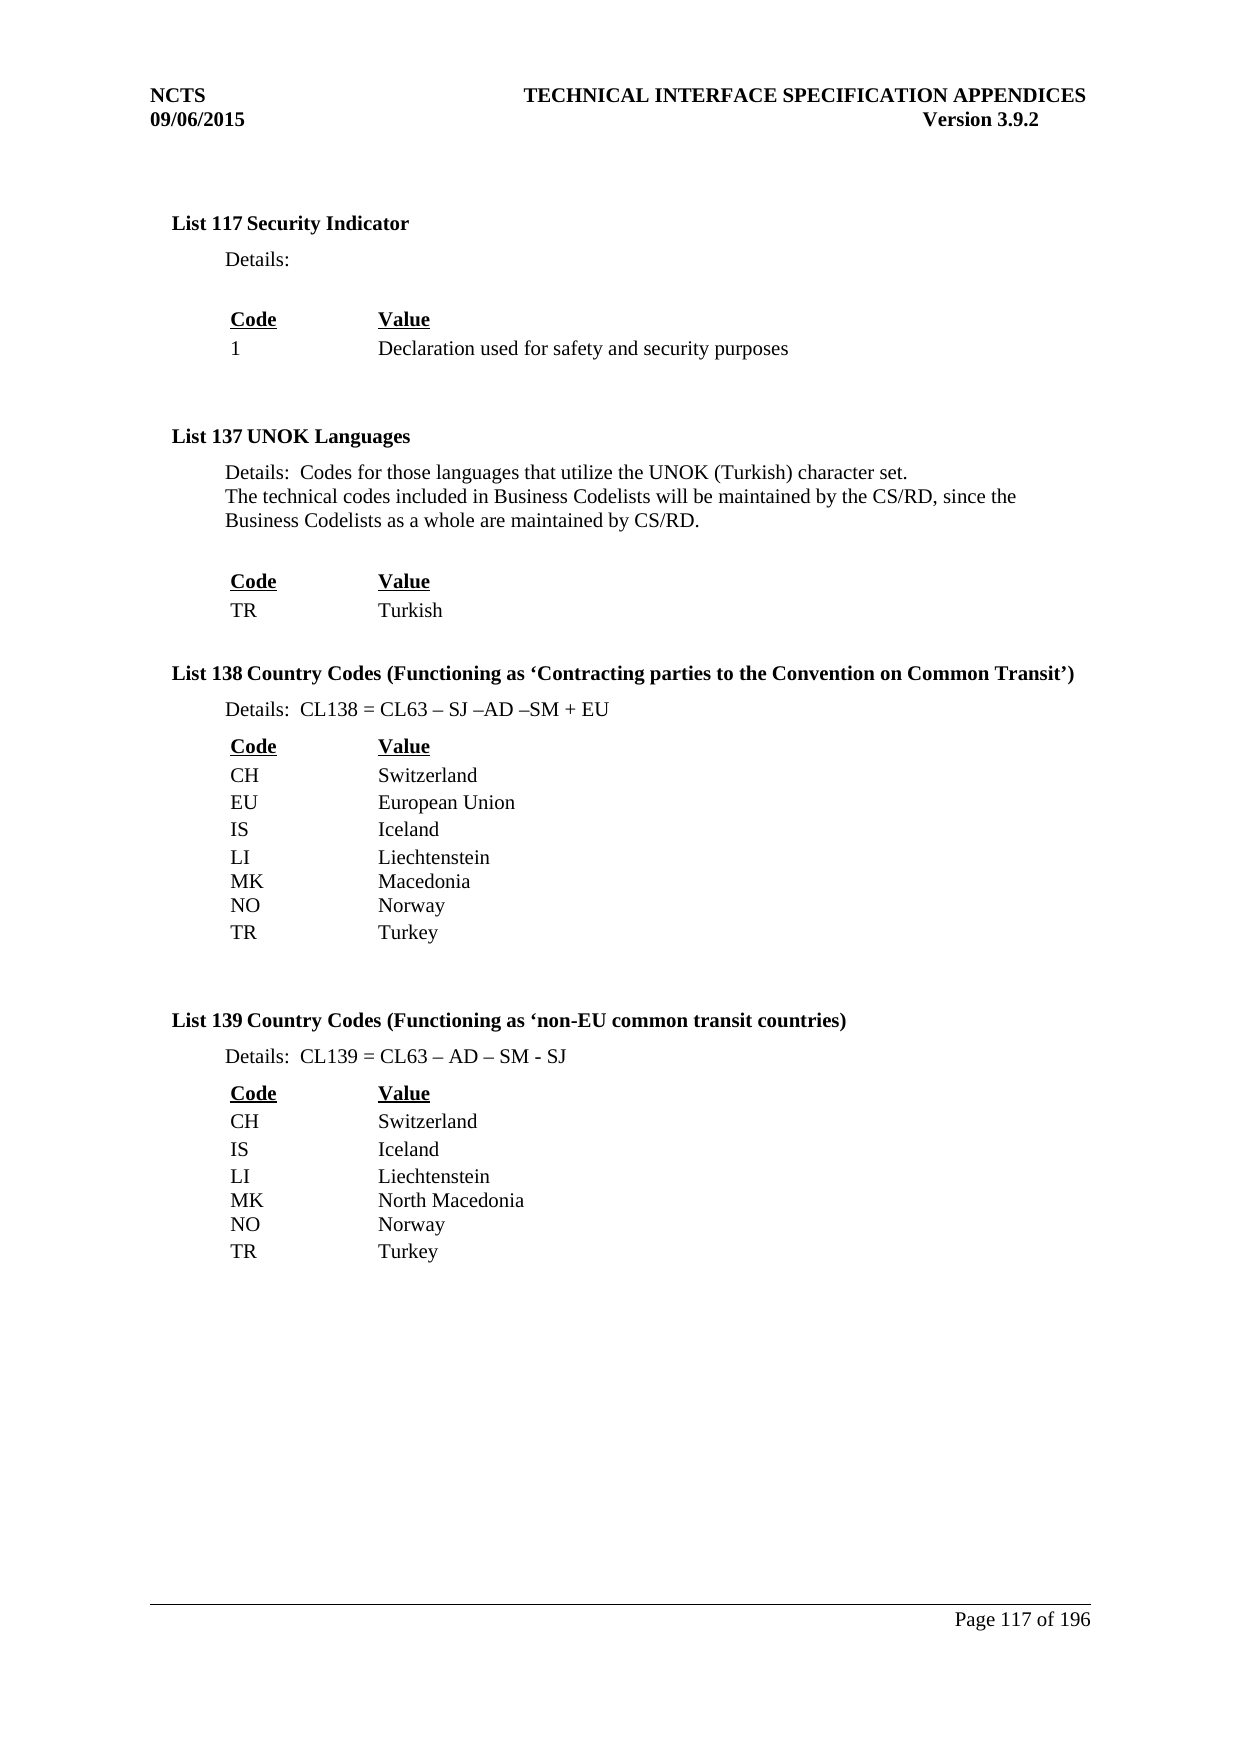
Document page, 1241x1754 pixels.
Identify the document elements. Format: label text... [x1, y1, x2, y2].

text Details: Codes for those languages that utilize the UNOK (Turkish) character set. [150, 460, 1091, 484]
table_cell EU [227, 790, 375, 817]
table_cell European Union [375, 790, 1113, 817]
subtitle List 139 Country Codes (Functioning as ‘non-EU common transit countries) [172, 1008, 1091, 1032]
table_cell Turkey [375, 920, 1113, 947]
table_header Code [227, 734, 375, 763]
table_cell CH [227, 763, 375, 790]
table_cell 1 [227, 336, 375, 363]
table_cell Turkish [375, 598, 1113, 625]
table_cell IS [227, 817, 375, 844]
subtitle List 117 Security Indicator [172, 211, 1091, 235]
text Details: CL139 = CL63 – AD – SM - SJ [225, 1044, 1091, 1068]
table_cell Switzerland [375, 763, 1113, 790]
table_cell TR [227, 598, 375, 625]
table_header Code [227, 1081, 375, 1109]
table_cell Liechtenstein North Macedonia [375, 1164, 1113, 1212]
table_header Value [375, 569, 1113, 597]
text The technical codes included in Business Codelists will be maintained by the CS/RD, since the [150, 484, 1091, 508]
table_header Code [227, 307, 375, 336]
table_cell CH [227, 1109, 375, 1137]
text Business Codelists as a whole are maintained by CS/RD. [150, 508, 1091, 532]
text Details: CL138 = CL63 – SJ –AD –SM + EU [225, 697, 1091, 721]
table_cell Norway [375, 1212, 1113, 1239]
table_header Value [375, 734, 1113, 763]
table_cell Liechtenstein Macedonia [375, 845, 1113, 893]
table_cell Iceland [375, 1137, 1113, 1164]
table_cell NO [227, 1212, 375, 1239]
table_cell Turkey [375, 1239, 1113, 1267]
table_cell TR [227, 1239, 375, 1267]
table_cell IS [227, 1137, 375, 1164]
table_cell Iceland [375, 817, 1113, 844]
text Details: [150, 247, 1091, 271]
table_cell Norway [375, 893, 1113, 920]
table_header Code [227, 569, 375, 597]
table_cell LI MK [227, 845, 375, 893]
table_cell Switzerland [375, 1109, 1113, 1137]
table_cell NO [227, 893, 375, 920]
subtitle List 137 UNOK Languages [172, 424, 1091, 448]
table_cell LI MK [227, 1164, 375, 1212]
subtitle List 138 Country Codes (Functioning as ‘Contracting parties to the Convention on Common Transit’) [172, 661, 1091, 685]
table_header Value [375, 1081, 1113, 1109]
table_cell TR [227, 920, 375, 947]
table_header Value [375, 307, 1113, 336]
table_cell Declaration used for safety and security purposes [375, 336, 1113, 363]
